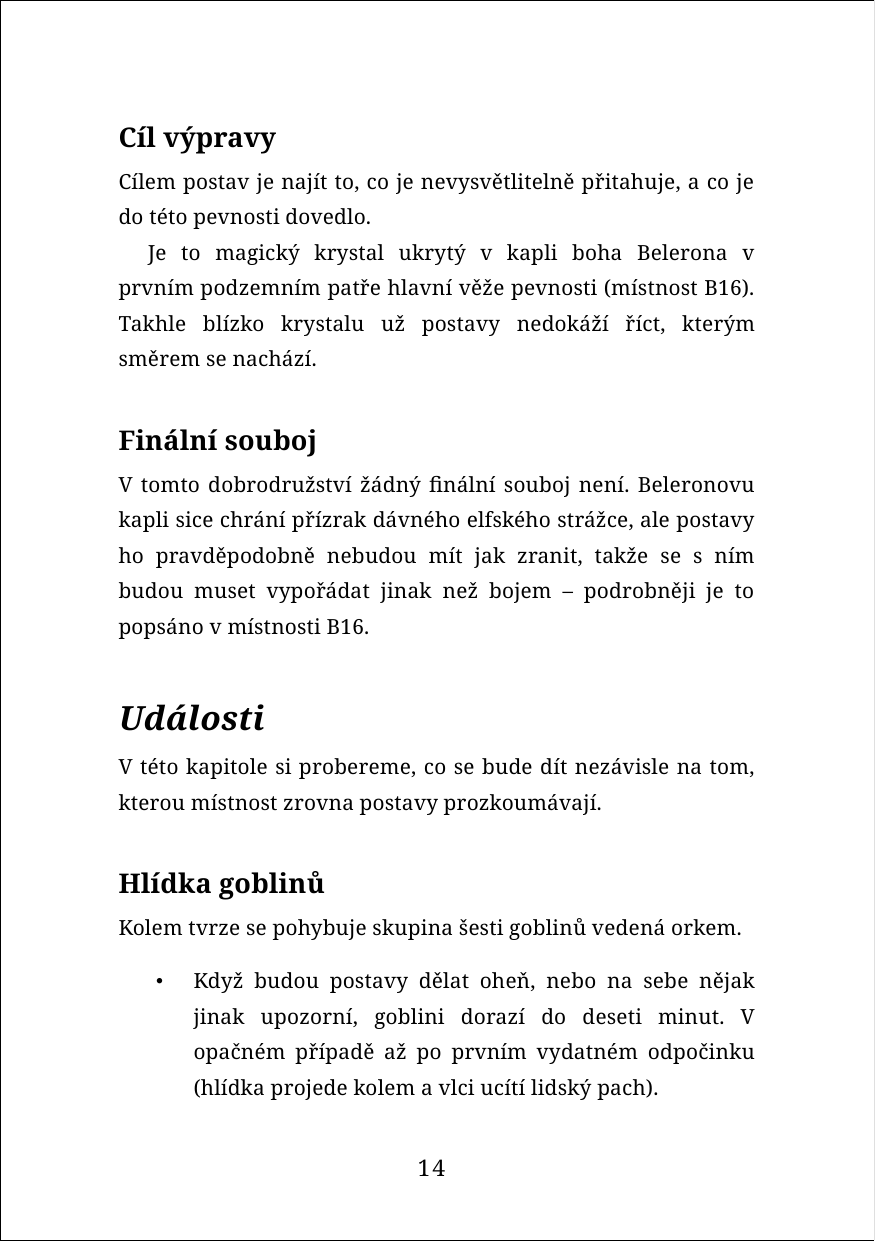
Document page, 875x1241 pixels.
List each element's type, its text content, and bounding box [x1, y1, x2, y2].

text Cílem postav je najít to, co je nevysvětlitelně přitahuje, a co je do této pevnosti dovedlo. Je to magický krystal ukrytý v kapli boha Belerona v prvním podzemním patře hlavní věže pevnosti (místnost B16). Takhle blízko krystalu už postavy nedokáží říct, kterým směrem se nachází. [118, 167, 756, 373]
subtitle Hlídka goblinů [118, 864, 756, 901]
subtitle Události [118, 695, 756, 740]
text V tomto dobrodružství žádný finální souboj není. Beleronovu kapli sice chrání přízrak dávného elfského strážce, ale postavy ho pravděpodobně nebudou mít jak zranit, takže se s ním budou muset vypořádat jinak než bojem – podrobněji je to popsáno v místnosti B16. [118, 470, 756, 641]
text V této kapitole si probereme, co se bude dít nezávisle na tom, kterou místnost zrovna postavy prozkoumávají. [118, 752, 756, 816]
list Když budou postavy dělat oheň, nebo na sebe nějak jinak upozorní, goblini dorazí do deseti minut. V opačném případě až po prvním vydatném odpočinku (hlídka projede kolem a vlci ucítí lidský pach). [156, 966, 756, 1101]
subtitle Finální souboj [118, 421, 756, 458]
text Kolem tvrze se pohybuje skupina šesti goblinů vedená orkem. [118, 913, 756, 942]
subtitle Cíl výpravy [118, 118, 756, 155]
